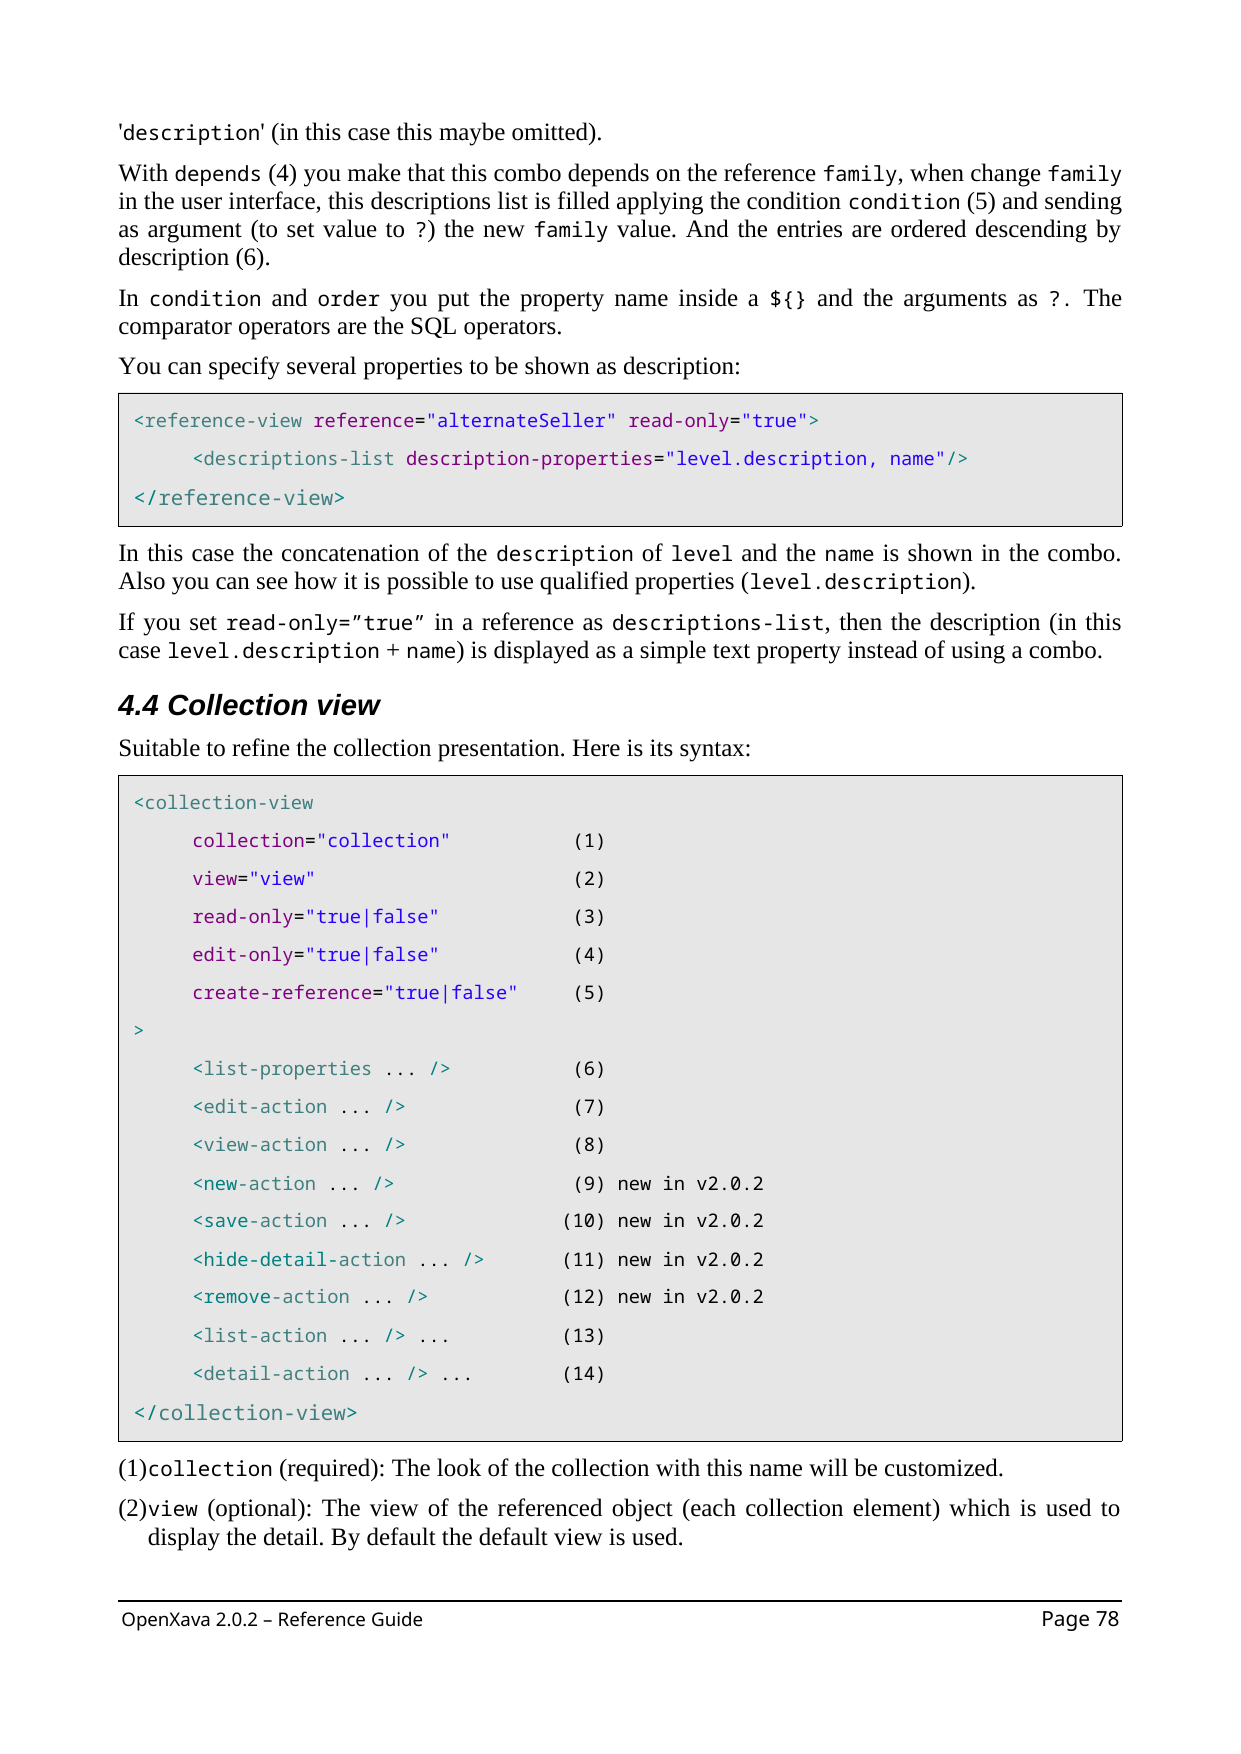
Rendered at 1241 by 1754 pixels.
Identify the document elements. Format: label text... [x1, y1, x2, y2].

text <new-action ... /> (9) new in v2.0.2 [119, 1155, 1122, 1193]
text <collection-view [119, 776, 1122, 813]
text </collection-view> [119, 1383, 1122, 1441]
text In this case the concatenation of the description of level and the name is shown in the combo. Also you can see how it is possible to use qualified properties (level.description). [118, 539, 1122, 595]
text <hide-detail-action ... /> (11) new in v2.0.2 [119, 1231, 1122, 1269]
text <save-action ... /> (10) new in v2.0.2 [119, 1193, 1122, 1231]
text You can specify several properties to be shown as description: [118, 352, 1122, 380]
text read-only="true|false" (3) [119, 889, 1122, 927]
text <edit-action ... /> (7) [119, 1079, 1122, 1117]
text <descriptions-list description-properties="level.description, name"/> [119, 430, 1122, 468]
list collection (required): The look of the collection with this name will be customized. [118, 1454, 1122, 1482]
text collection="collection" (1) [119, 813, 1122, 851]
text Suitable to refine the collection presentation. Here is its syntax: [118, 734, 1122, 762]
list view (optional): The view of the referenced object (each collection element) which is used to display the detail. By default the default view is used. [118, 1494, 1122, 1550]
text 'description' (in this case this maybe omitted). [118, 118, 1122, 146]
text If you set read-only=”true” in a reference as descriptions-list, then the description (in this case level.description + name) is displayed as a simple text property instead of using a combo. [118, 608, 1122, 664]
text view="view" (2) [119, 851, 1122, 889]
text edit-only="true|false" (4) [119, 927, 1122, 965]
text <detail-action ... /> ... (14) [119, 1345, 1122, 1383]
text <list-action ... /> ... (13) [119, 1307, 1122, 1345]
text In condition and order you put the property name inside a ${} and the arguments as ?. The comparator operators are the SQL operators. [118, 284, 1122, 340]
text <remove-action ... /> (12) new in v2.0.2 [119, 1269, 1122, 1307]
text <view-action ... /> (8) [119, 1117, 1122, 1155]
text > [119, 1003, 1122, 1041]
text create-reference="true|false" (5) [119, 965, 1122, 1003]
text <list-properties ... /> (6) [119, 1041, 1122, 1079]
subtitle Collection view [118, 689, 1122, 722]
text <reference-view reference="alternateSeller" read-only="true"> [119, 394, 1122, 430]
text With depends (4) you make that this combo depends on the reference family, when change family in the user interface, this descriptions list is filled applying the condition condition (5) and sending as argument (to set value to ?) the new family value. And the entries are ordered descending by description (6). [118, 159, 1122, 271]
text </reference-view> [119, 468, 1122, 526]
